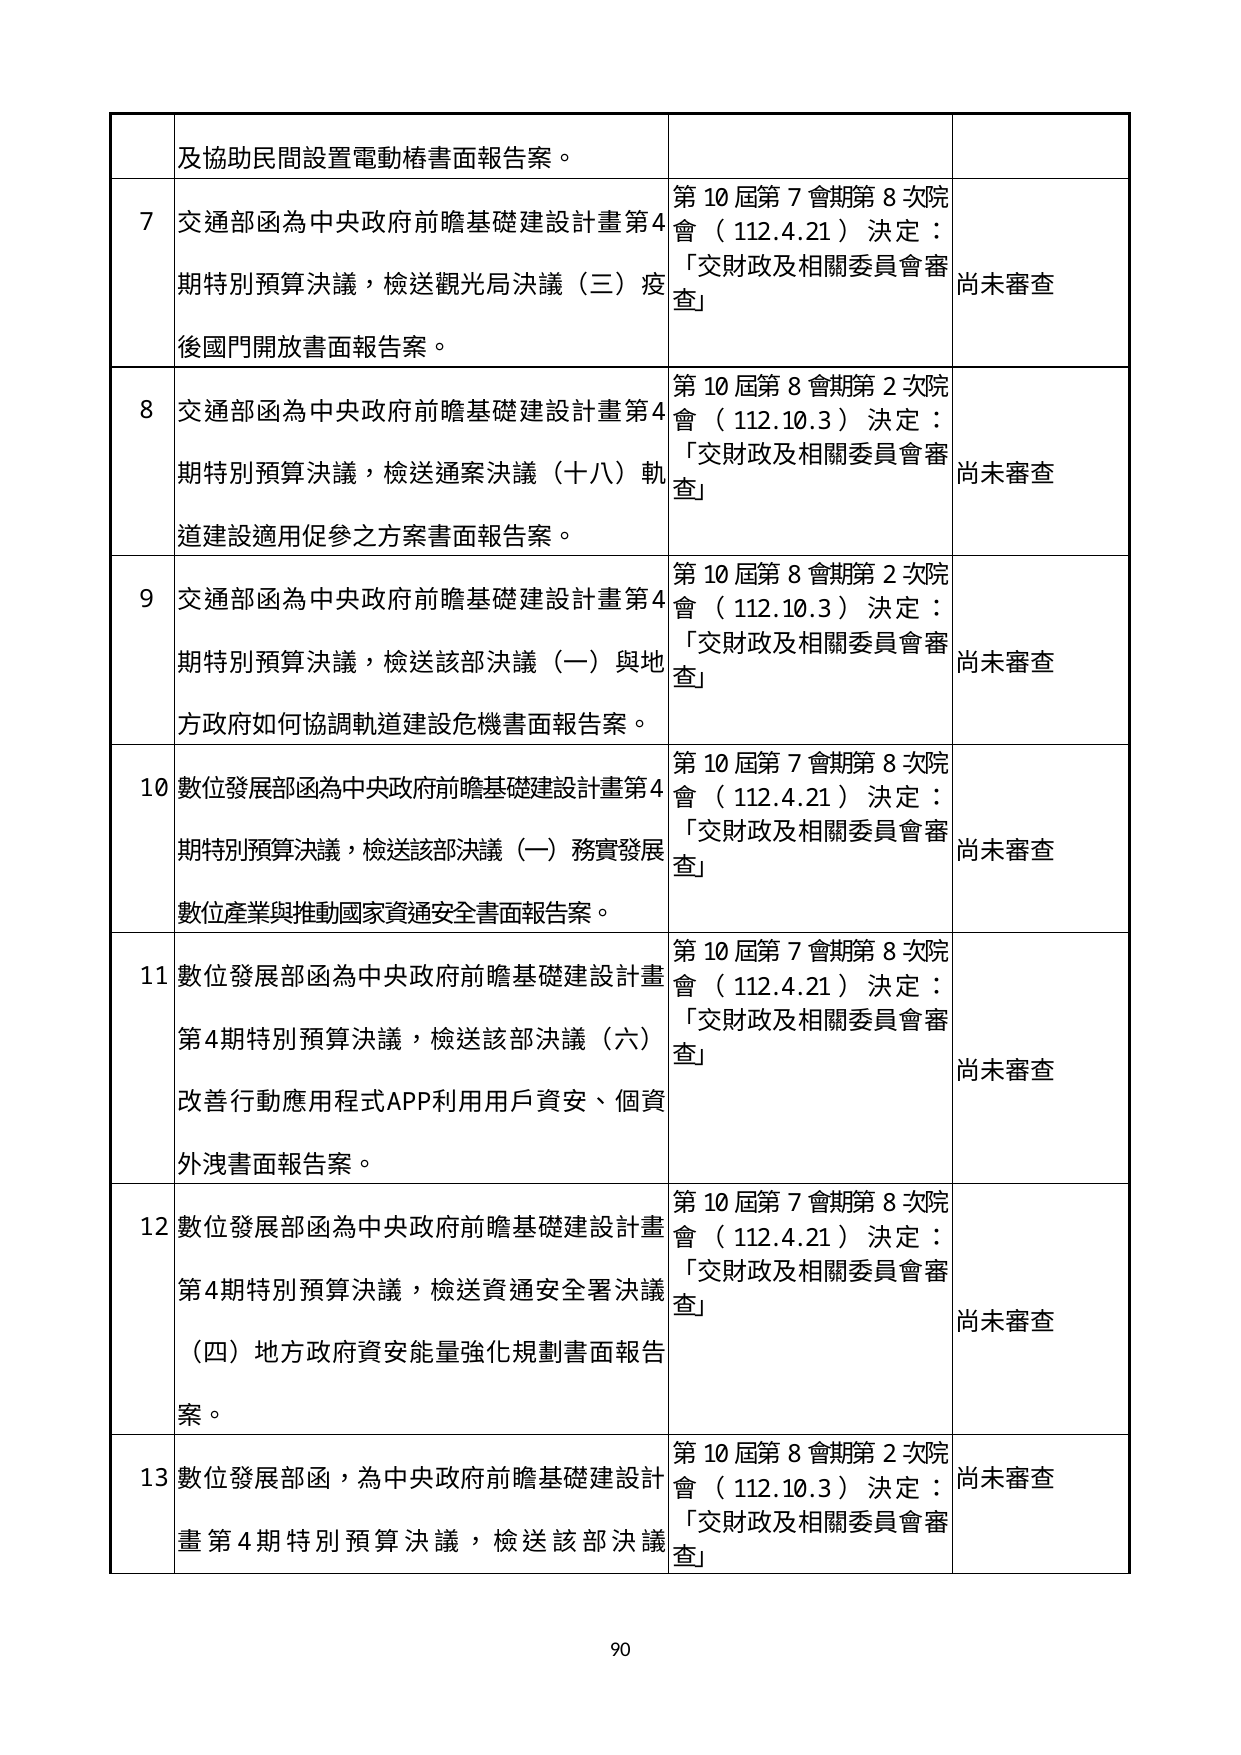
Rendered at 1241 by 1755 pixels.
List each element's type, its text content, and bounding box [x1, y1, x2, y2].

table_cell [112, 1435, 174, 1573]
table_cell 尚未審查 [953, 933, 1128, 1183]
table_cell 第10屆第7會期第8次院會（112.4.21）決定：「交財政及相關委員會審查」 [669, 933, 952, 1183]
table_cell 第10屆第7會期第8次院會（112.4.21）決定：「交財政及相關委員會審查」 [669, 1184, 952, 1434]
table_cell 第10屆第8會期第2次院會（112.10.3）決定：「交財政及相關委員會審查」 [669, 556, 952, 743]
table_cell [112, 1184, 174, 1434]
table_cell 數位發展部函為中央政府前瞻基礎建設計畫第4期特別預算決議，檢送該部決議（一）務實發展數位產業與推動國家資通安全書面報告案。 [175, 745, 668, 932]
table_cell 交通部函為中央政府前瞻基礎建設計畫第4期特別預算決議，檢送該部決議（一）與地方政府如何協調軌道建設危機書面報告案。 [175, 556, 668, 743]
table_cell 數位發展部函，為中央政府前瞻基礎建設計畫第4期特別預算決議，檢送該部決議 [175, 1435, 668, 1573]
table_cell 第10屆第7會期第8次院會（112.4.21）決定：「交財政及相關委員會審查」 [669, 179, 952, 366]
table_cell [669, 115, 952, 178]
table_cell 尚未審查 [953, 745, 1128, 932]
table_cell [112, 933, 174, 1183]
table_cell 第10屆第7會期第8次院會（112.4.21）決定：「交財政及相關委員會審查」 [669, 745, 952, 932]
table_cell [112, 745, 174, 932]
table_cell 數位發展部函為中央政府前瞻基礎建設計畫第4期特別預算決議，檢送該部決議（六）改善行動應用程式APP利用用戶資安、個資外洩書面報告案。 [175, 933, 668, 1183]
table_cell 數位發展部函為中央政府前瞻基礎建設計畫第4期特別預算決議，檢送資通安全署決議（四）地方政府資安能量強化規劃書面報告案。 [175, 1184, 668, 1434]
table_cell 第10屆第8會期第2次院會（112.10.3）決定：「交財政及相關委員會審查」 [669, 1435, 952, 1573]
table_cell 尚未審查 [953, 1435, 1128, 1573]
table_cell 第10屆第8會期第2次院會（112.10.3）決定：「交財政及相關委員會審查」 [669, 368, 952, 555]
table_cell [112, 556, 174, 743]
table_cell [112, 368, 174, 555]
table_cell [112, 115, 174, 178]
table_cell 尚未審查 [953, 179, 1128, 366]
table_cell 尚未審查 [953, 368, 1128, 555]
table_cell 及協助民間設置電動樁書面報告案。 [175, 115, 668, 178]
table_cell 交通部函為中央政府前瞻基礎建設計畫第4期特別預算決議，檢送觀光局決議（三）疫後國門開放書面報告案。 [175, 179, 668, 366]
table_cell [953, 115, 1128, 178]
table_cell 尚未審查 [953, 1184, 1128, 1434]
table_cell [112, 179, 174, 366]
table_cell 交通部函為中央政府前瞻基礎建設計畫第4期特別預算決議，檢送通案決議（十八）軌道建設適用促參之方案書面報告案。 [175, 368, 668, 555]
table_cell 尚未審查 [953, 556, 1128, 743]
